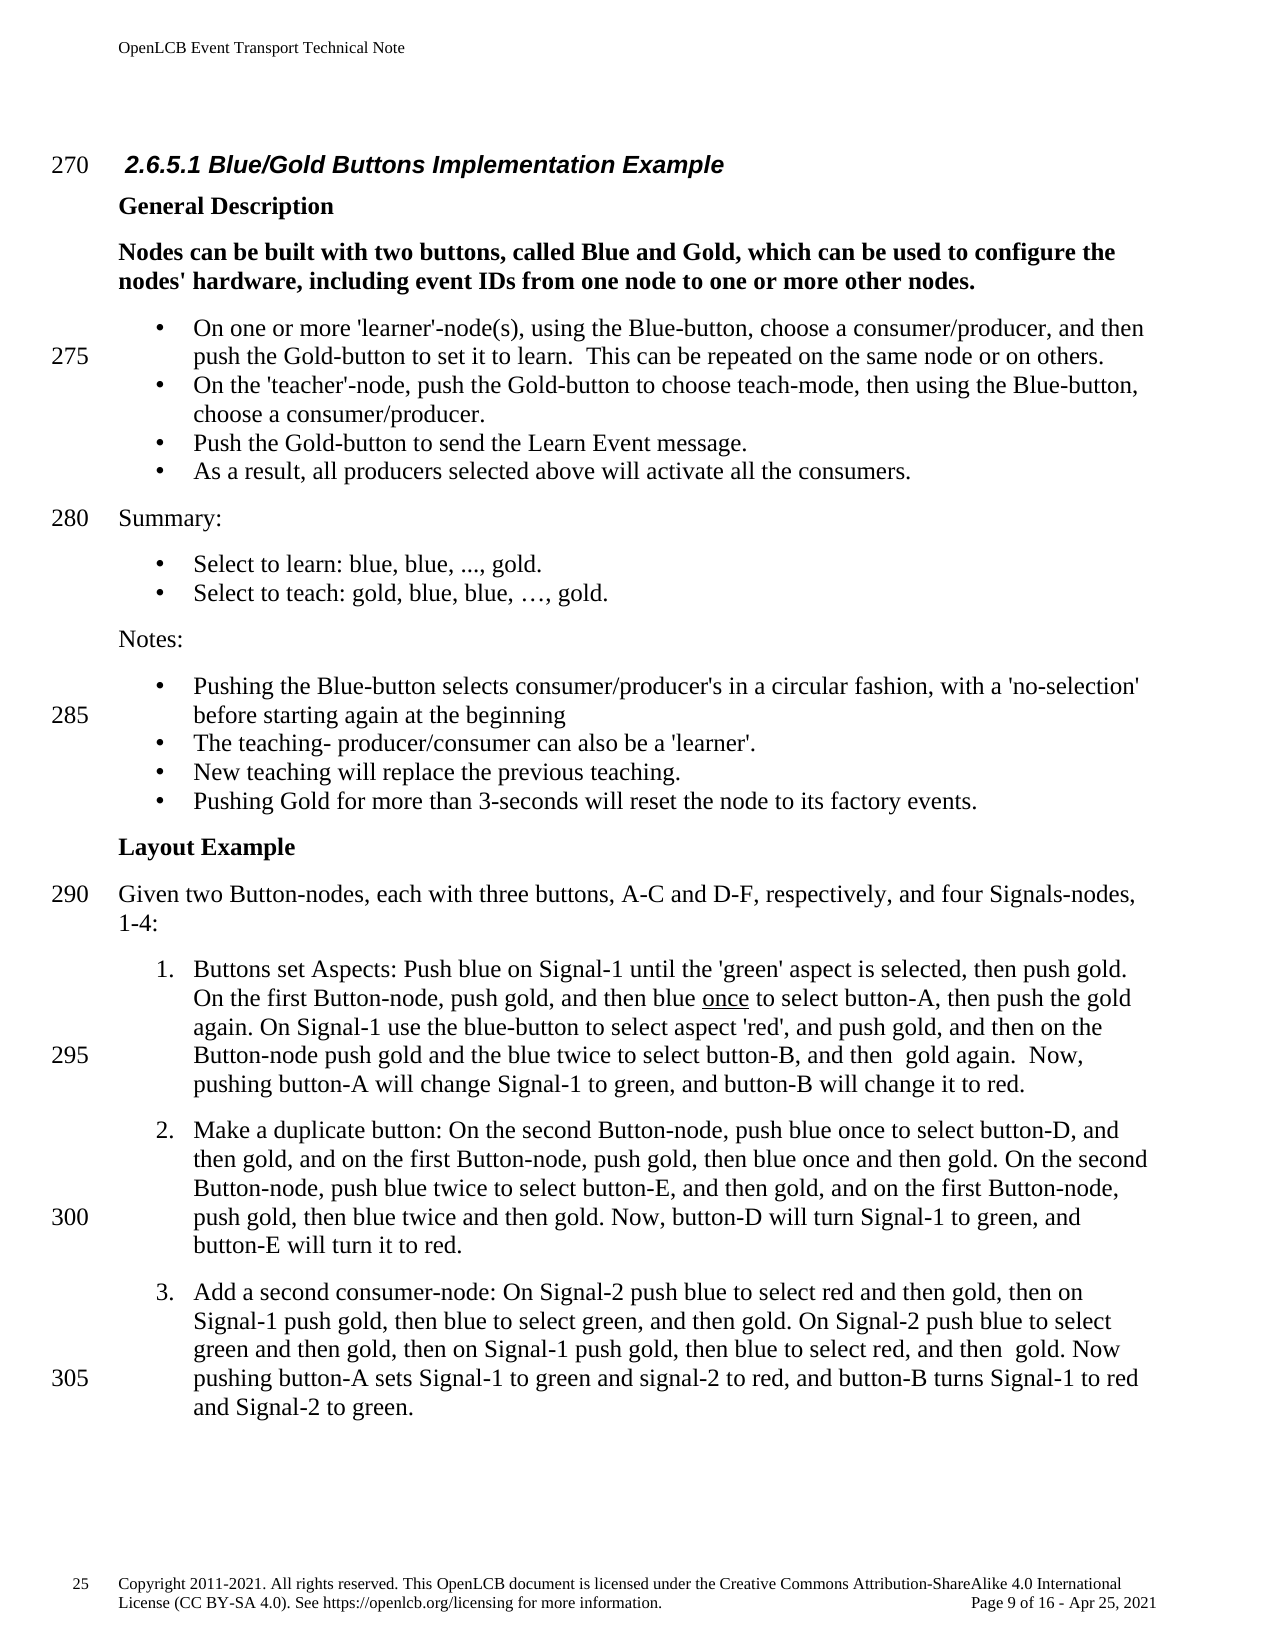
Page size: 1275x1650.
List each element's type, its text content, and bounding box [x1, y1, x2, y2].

list Pushing Gold for more than 3-seconds will reset the node to its factory events. [156, 786, 1157, 815]
text Given two Button-nodes, each with three buttons, A-C and D-F, respectively, and four Signals-nodes, 1-4: [118, 879, 1157, 936]
subtitle Blue/Gold Buttons Implementation Example [118, 150, 1157, 178]
text Layout Example [118, 832, 1157, 861]
list Select to learn: blue, blue, ..., gold. [156, 549, 1157, 578]
list Pushing the Blue-button selects consumer/producer's in a circular fashion, with a 'no-selection' before starting again at the beginning [156, 671, 1157, 728]
list The teaching- producer/consumer can also be a 'learner'. [156, 728, 1157, 757]
text Summary: [118, 503, 1157, 532]
list On one or more 'learner'-node(s), using the Blue-button, choose a consumer/producer, and then push the Gold-button to set it to learn. This can be repeated on the same node or on others. [156, 313, 1157, 370]
list Select to teach: gold, blue, blue, …, gold. [156, 578, 1157, 607]
text Notes: [118, 624, 1157, 653]
text General Description [118, 191, 1157, 220]
list On the 'teacher'-node, push the Gold-button to choose teach-mode, then using the Blue-button, choose a consumer/producer. [156, 370, 1157, 428]
list Make a duplicate button: On the second Button-node, push blue once to select button-D, and then gold, and on the first Button-node, push gold, then blue once and then gold. On the second Button-node, push blue twice to select button-E, and then gold, and on the first Button-node, push gold, then blue twice and then gold. Now, button-D will turn Signal-1 to green, and button-E will turn it to red. [156, 1116, 1157, 1259]
list Add a second consumer-node: On Signal-2 push blue to select red and then gold, then on Signal-1 push gold, then blue to select green, and then gold. On Signal-2 push blue to select green and then gold, then on Signal-1 push gold, then blue to select red, and then gold. Now pushing button-A sets Signal-1 to green and signal-2 to red, and button-B turns Signal-1 to red and Signal-2 to green. [156, 1277, 1157, 1421]
list Buttons set Aspects: Push blue on Signal-1 until the 'green' aspect is selected, then push gold. On the first Button-node, push gold, and then blue once to select button-A, then push the gold again. On Signal-1 use the blue-button to select aspect 'red', and push gold, and then on the Button-node push gold and the blue twice to select button-B, and then gold again. Now, pushing button-A will change Signal-1 to green, and button-B will change it to red. [156, 954, 1157, 1098]
list New teaching will replace the previous teaching. [156, 757, 1157, 786]
list As a result, all producers selected above will activate all the consumers. [156, 456, 1157, 485]
list Push the Gold-button to send the Learn Event message. [156, 428, 1157, 456]
text Nodes can be built with two buttons, called Blue and Gold, which can be used to configure the nodes' hardware, including event IDs from one node to one or more other nodes. [118, 237, 1157, 295]
